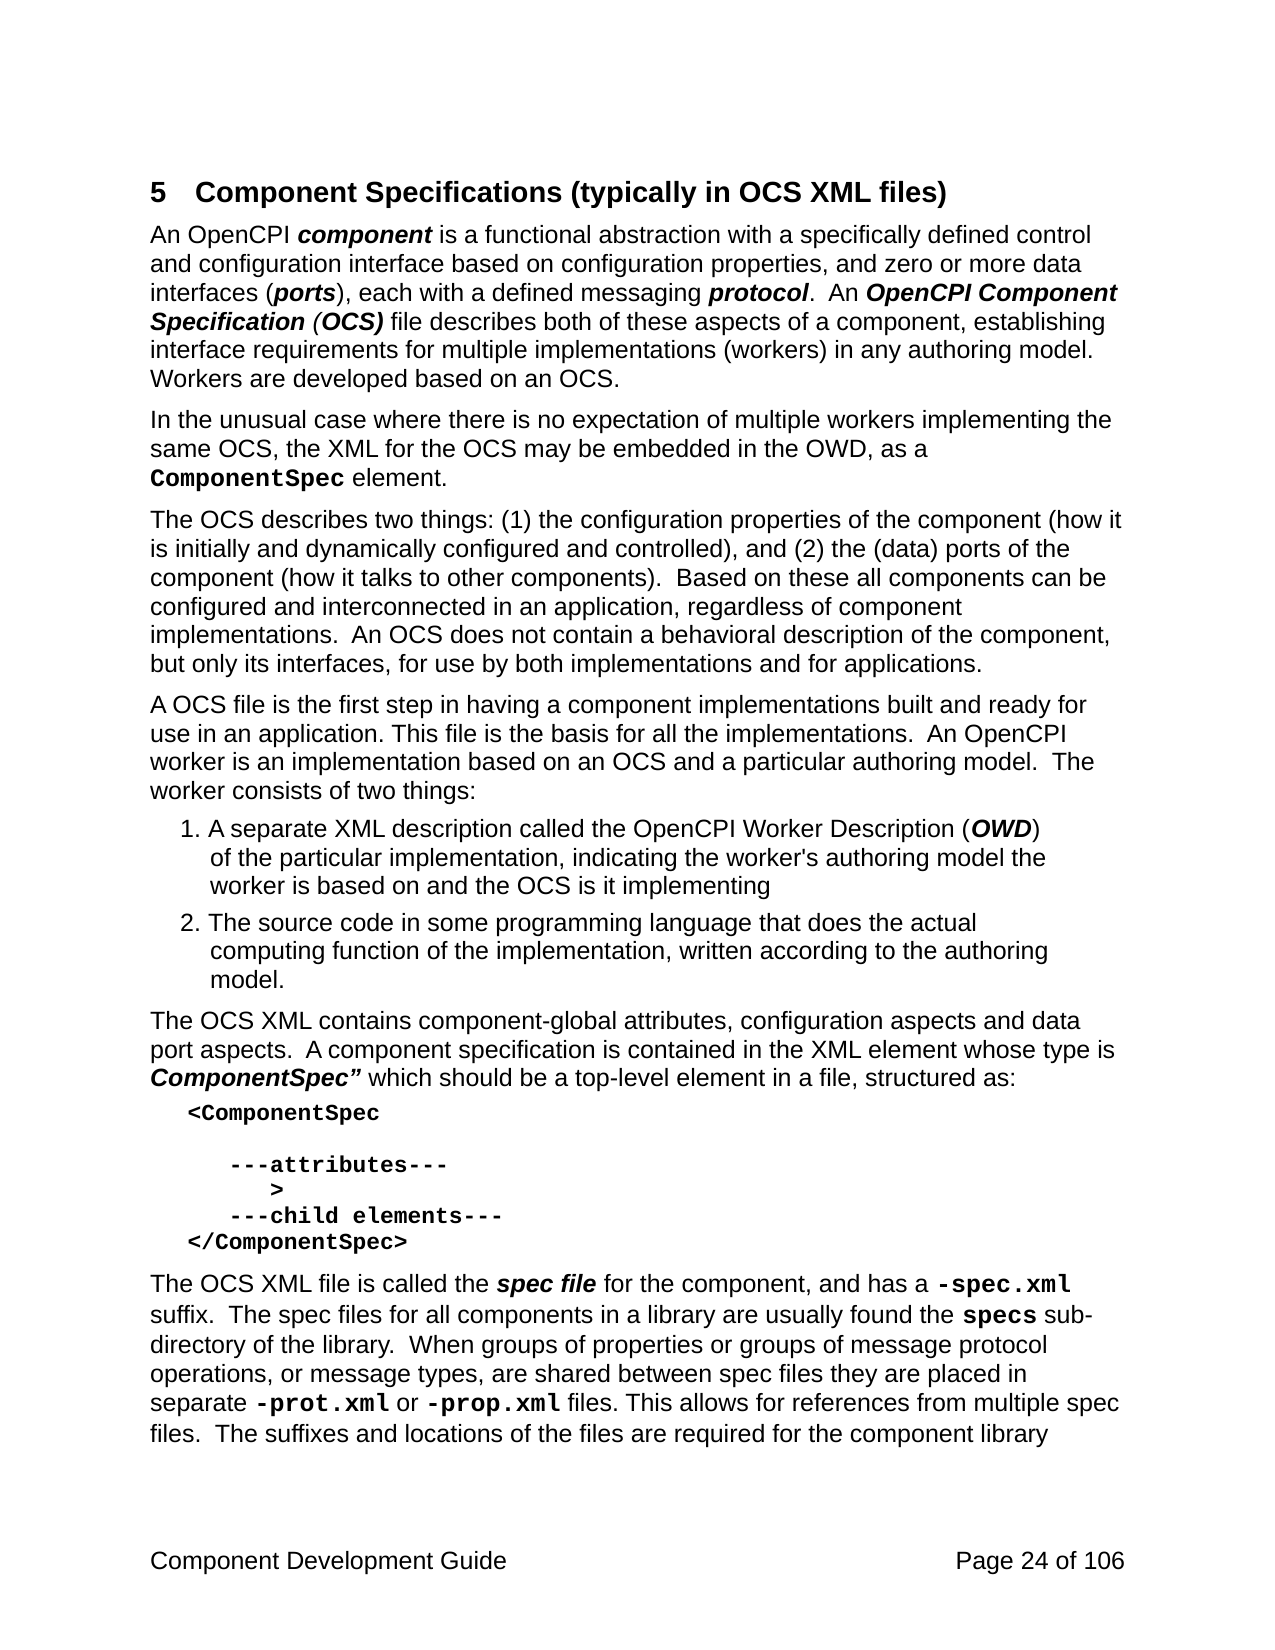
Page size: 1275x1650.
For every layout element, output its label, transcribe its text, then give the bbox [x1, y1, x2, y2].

list The source code in some programming language that does the actual computing function of the implementation, written according to the authoring model. [180, 908, 1065, 994]
subtitle Component Specifications (typically in OCS XML files) [150, 175, 1125, 208]
text An OpenCPI component is a functional abstraction with a specifically defined control and configuration interface based on configuration properties, and zero or more data interfaces (ports), each with a defined messaging protocol. An OpenCPI Component Specification (OCS) file describes both of these aspects of a component, establishing interface requirements for multiple implementations (workers) in any authoring model. Workers are developed based on an OCS. [150, 221, 1125, 393]
list A separate XML description called the OpenCPI Worker Description (OWD) of the particular implementation, indicating the worker's authoring model the worker is based on and the OCS is it implementing [180, 814, 1065, 900]
text A OCS file is the first step in having a component implementations built and ready for use in an application. This file is the basis for all the implementations. An OpenCPI worker is an implementation based on an OCS and a particular authoring model. The worker consists of two things: [150, 690, 1125, 805]
text The OCS describes two things: (1) the configuration properties of the component (how it is initially and dynamically configured and controlled), and (2) the (data) ports of the component (how it talks to other components). Based on these all components can be configured and interconnected in an application, regardless of component implementations. An OCS does not contain a behavioral description of the component, but only its interfaces, for use by both implementations and for applications. [150, 505, 1125, 678]
text The OCS XML file is called the spec file for the component, and has a ‑spec.xml suffix. The spec files for all components in a library are usually found the specs sub-directory of the library. When groups of properties or groups of message protocol operations, or message types, are shared between spec files they are placed in separate -prot.xml or -prop.xml files. This allows for references from multiple spec files. The suffixes and locations of the files are required for the component library [150, 1269, 1125, 1448]
text <ComponentSpec ---attributes--- > ---child elements--- </ComponentSpec> [187, 1101, 1125, 1257]
text The OCS XML contains component-global attributes, configuration aspects and data port aspects. A component specification is contained in the XML element whose type is ComponentSpec” which should be a top-level element in a file, structured as: [150, 1006, 1125, 1092]
text In the unusual case where there is no expectation of multiple workers implementing the same OCS, the XML for the OCS may be embedded in the OWD, as a ComponentSpec element. [150, 405, 1125, 493]
